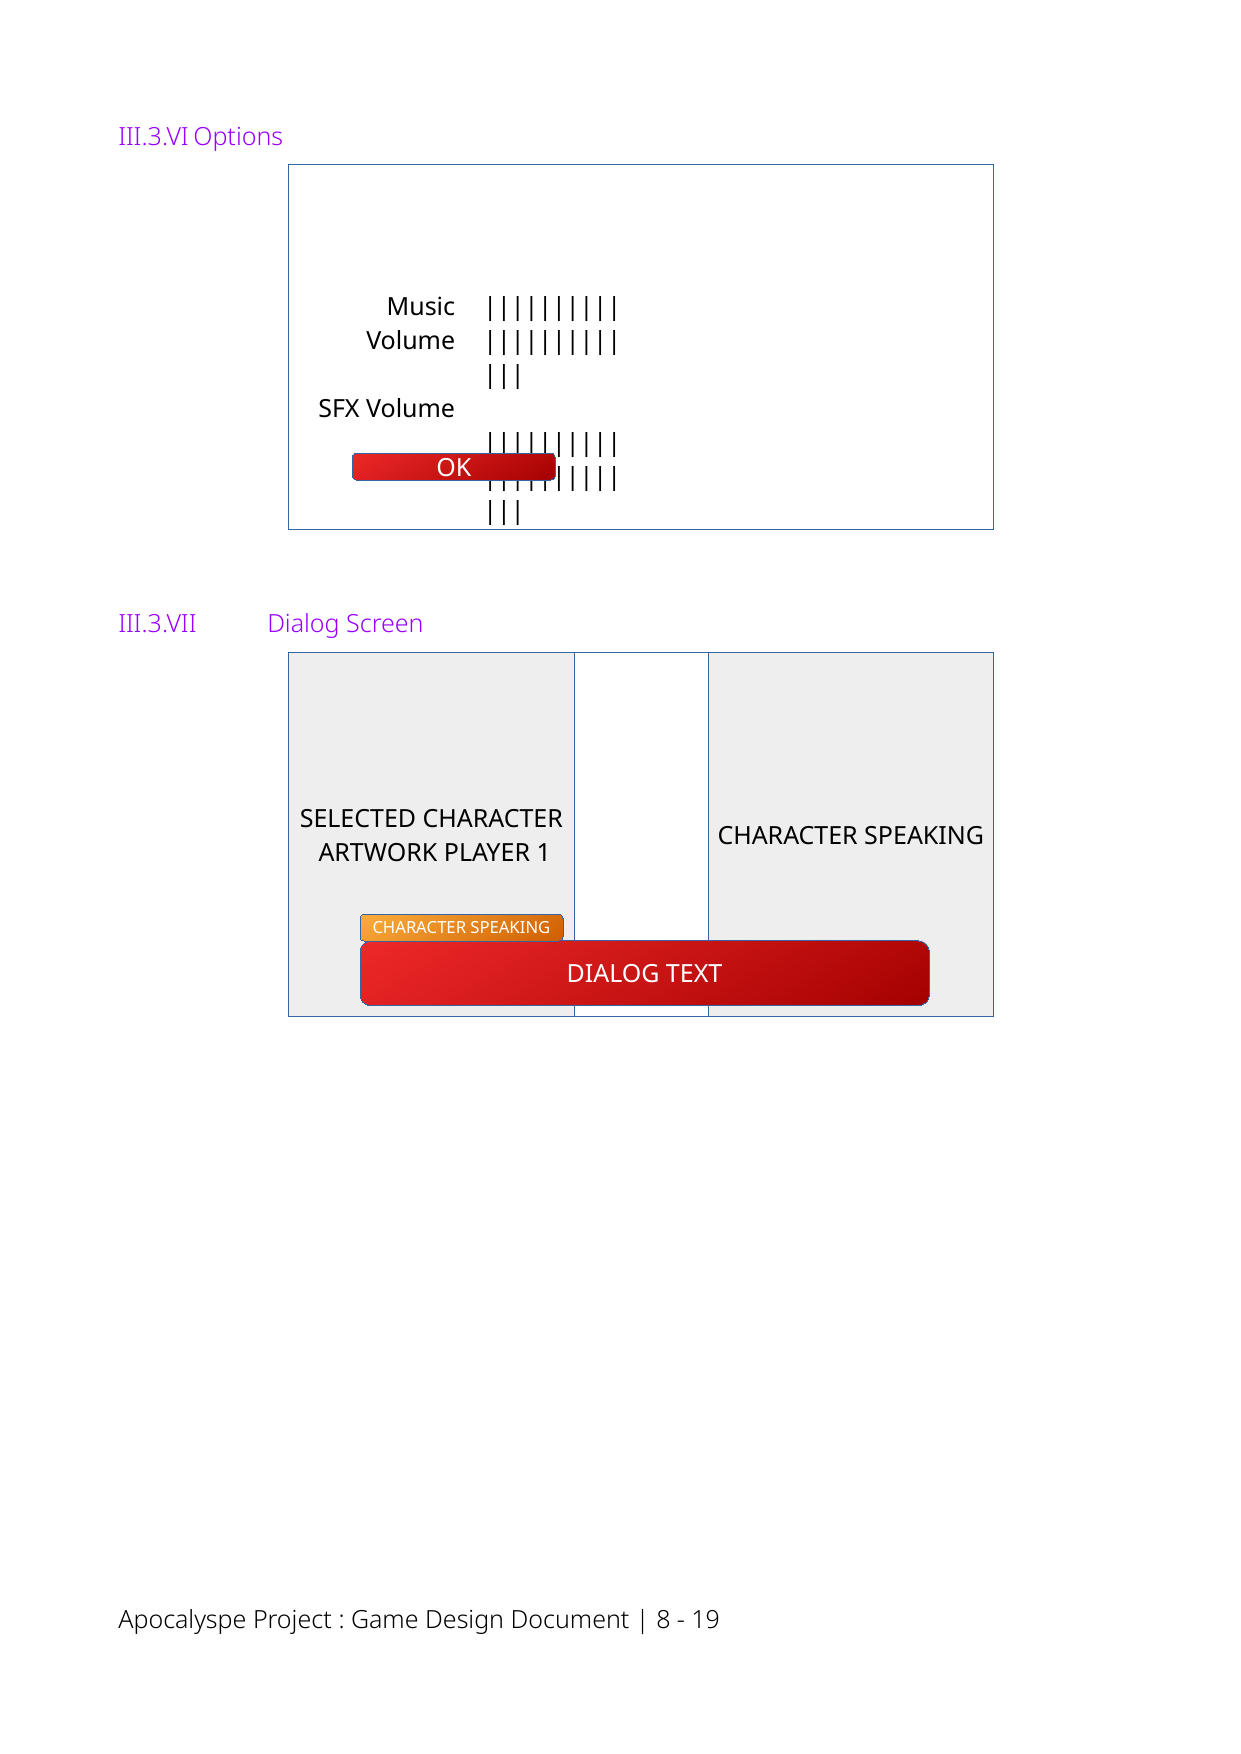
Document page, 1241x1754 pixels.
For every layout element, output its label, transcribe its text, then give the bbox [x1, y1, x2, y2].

subtitle Dialog Screen [118, 606, 1122, 640]
subtitle Options [118, 118, 1122, 152]
